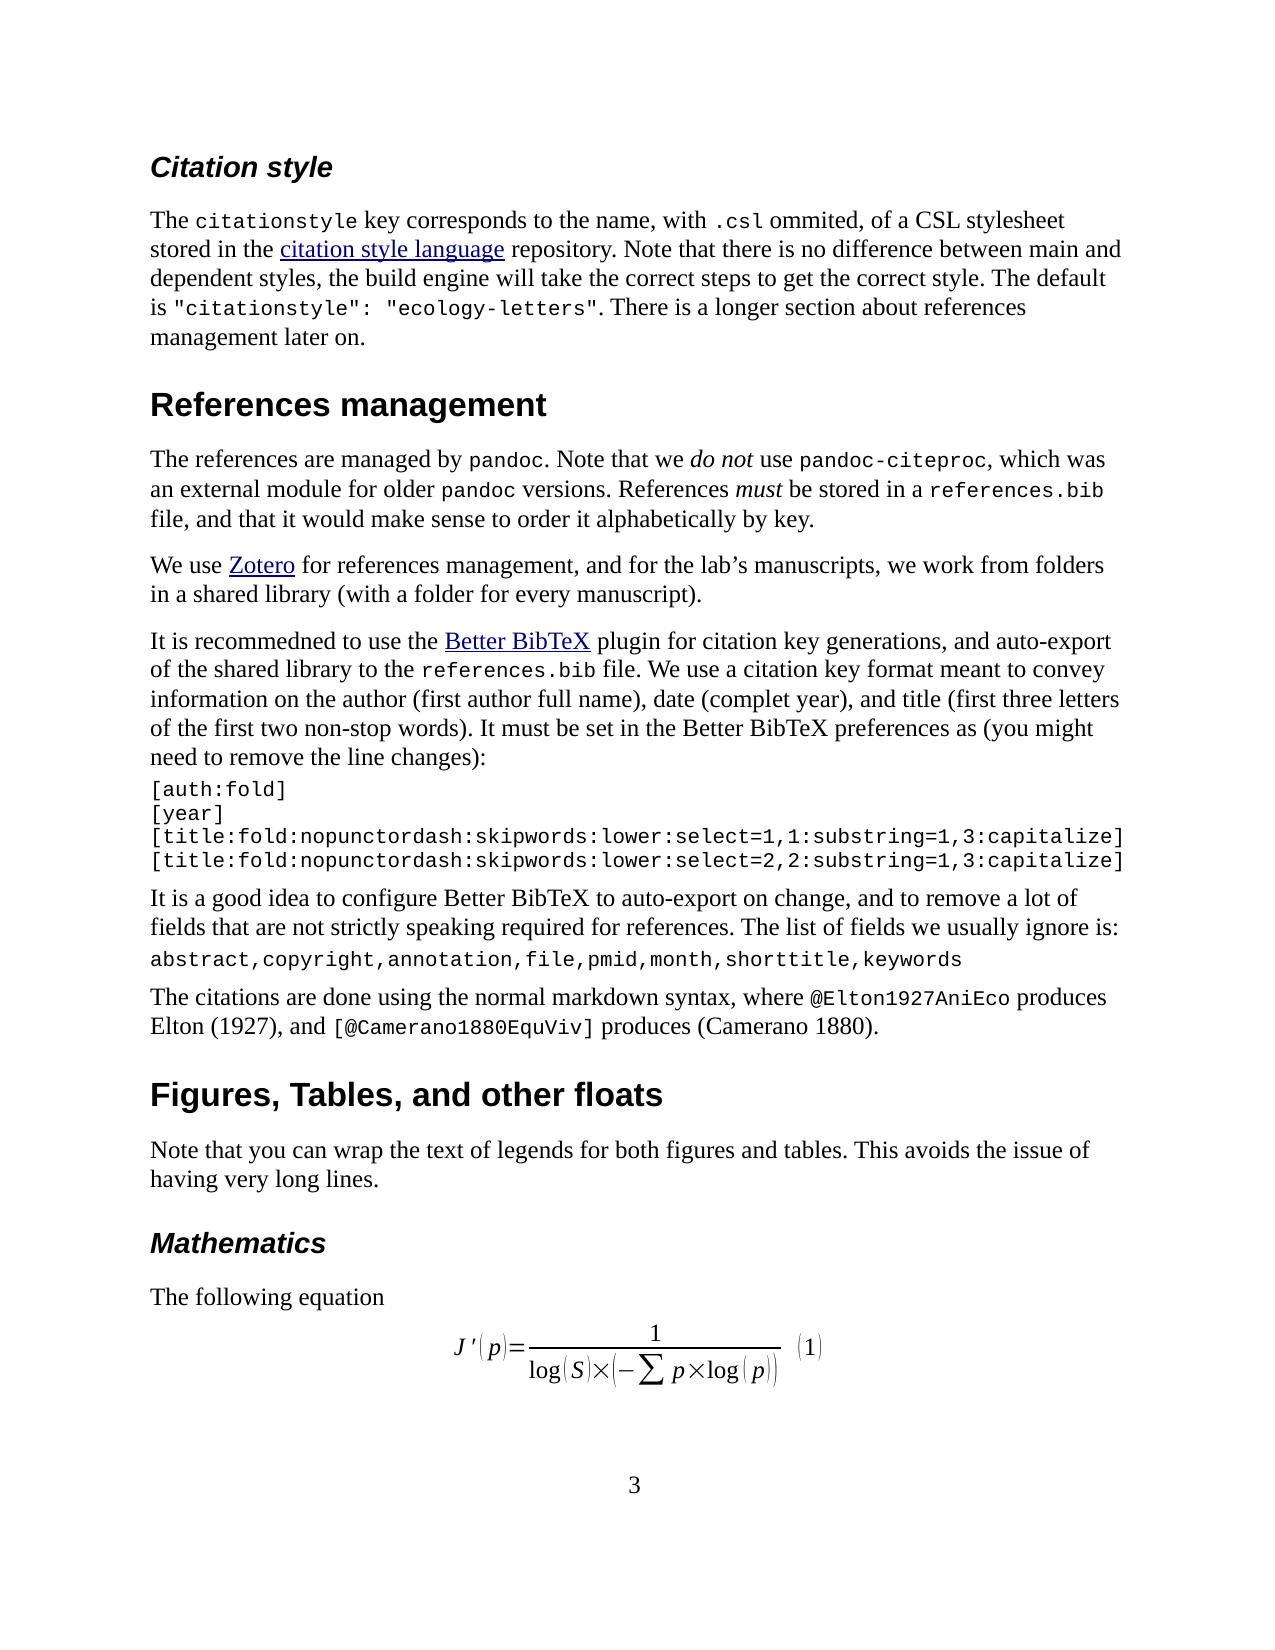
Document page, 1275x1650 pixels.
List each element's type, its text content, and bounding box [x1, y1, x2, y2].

text The following equation [150, 1282, 1125, 1310]
text [auth:fold] [150, 779, 1125, 803]
subtitle References management [150, 384, 1125, 423]
text abstract,copyright,annotation,file,pmid,month,shorttitle,keywords [150, 949, 1125, 973]
subtitle Figures, Tables, and other floats [150, 1075, 1125, 1114]
text We use Zotero for references management, and for the lab’s manuscripts, we work from folders in a shared library (with a folder for every manuscript). [150, 550, 1125, 608]
text The references are managed by pandoc. Note that we do not use pandoc-citeproc, which was an external module for older pandoc versions. References must be stored in a references.bib file, and that it would make sense to order it alphabetically by key. [150, 444, 1125, 532]
subtitle Mathematics [150, 1227, 1125, 1260]
subtitle Citation style [150, 150, 1125, 183]
text The citationstyle key corresponds to the name, with .csl ommited, of a CSL stylesheet stored in the citation style language repository. Note that there is no difference between main and dependent styles, the build engine will take the correct steps to get the correct style. The default is "citationstyle": "ecology-letters". There is a longer section about references management later on. [150, 205, 1125, 350]
text The citations are done using the normal markdown syntax, where @Elton1927AniEco produces Elton (1927), and [@Camerano1880EquViv] produces (Camerano 1880). [150, 982, 1125, 1041]
text [year] [150, 803, 1125, 827]
text It is a good idea to configure Better BibTeX to auto-export on change, and to remove a lot of fields that are not strictly speaking required for references. The list of fields we usually ignore is: [150, 883, 1125, 940]
text [title:fold:nopunctordash:skipwords:lower:select=2,2:substring=1,3:capitalize] [150, 850, 1125, 874]
text It is recommedned to use the Better BibTeX plugin for citation key generations, and auto-export of the shared library to the references.bib file. We use a citation key format meant to convey information on the author (first author full name), date (complet year), and title (first three letters of the first two non-stop words). It must be set in the Better BibTeX preferences as (you might need to remove the line changes): [150, 626, 1125, 770]
text [title:fold:nopunctordash:skipwords:lower:select=1,1:substring=1,3:capitalize] [150, 827, 1125, 850]
text Note that you can wrap the text of legends for both figures and tables. This avoids the issue of having very long lines. [150, 1135, 1125, 1193]
